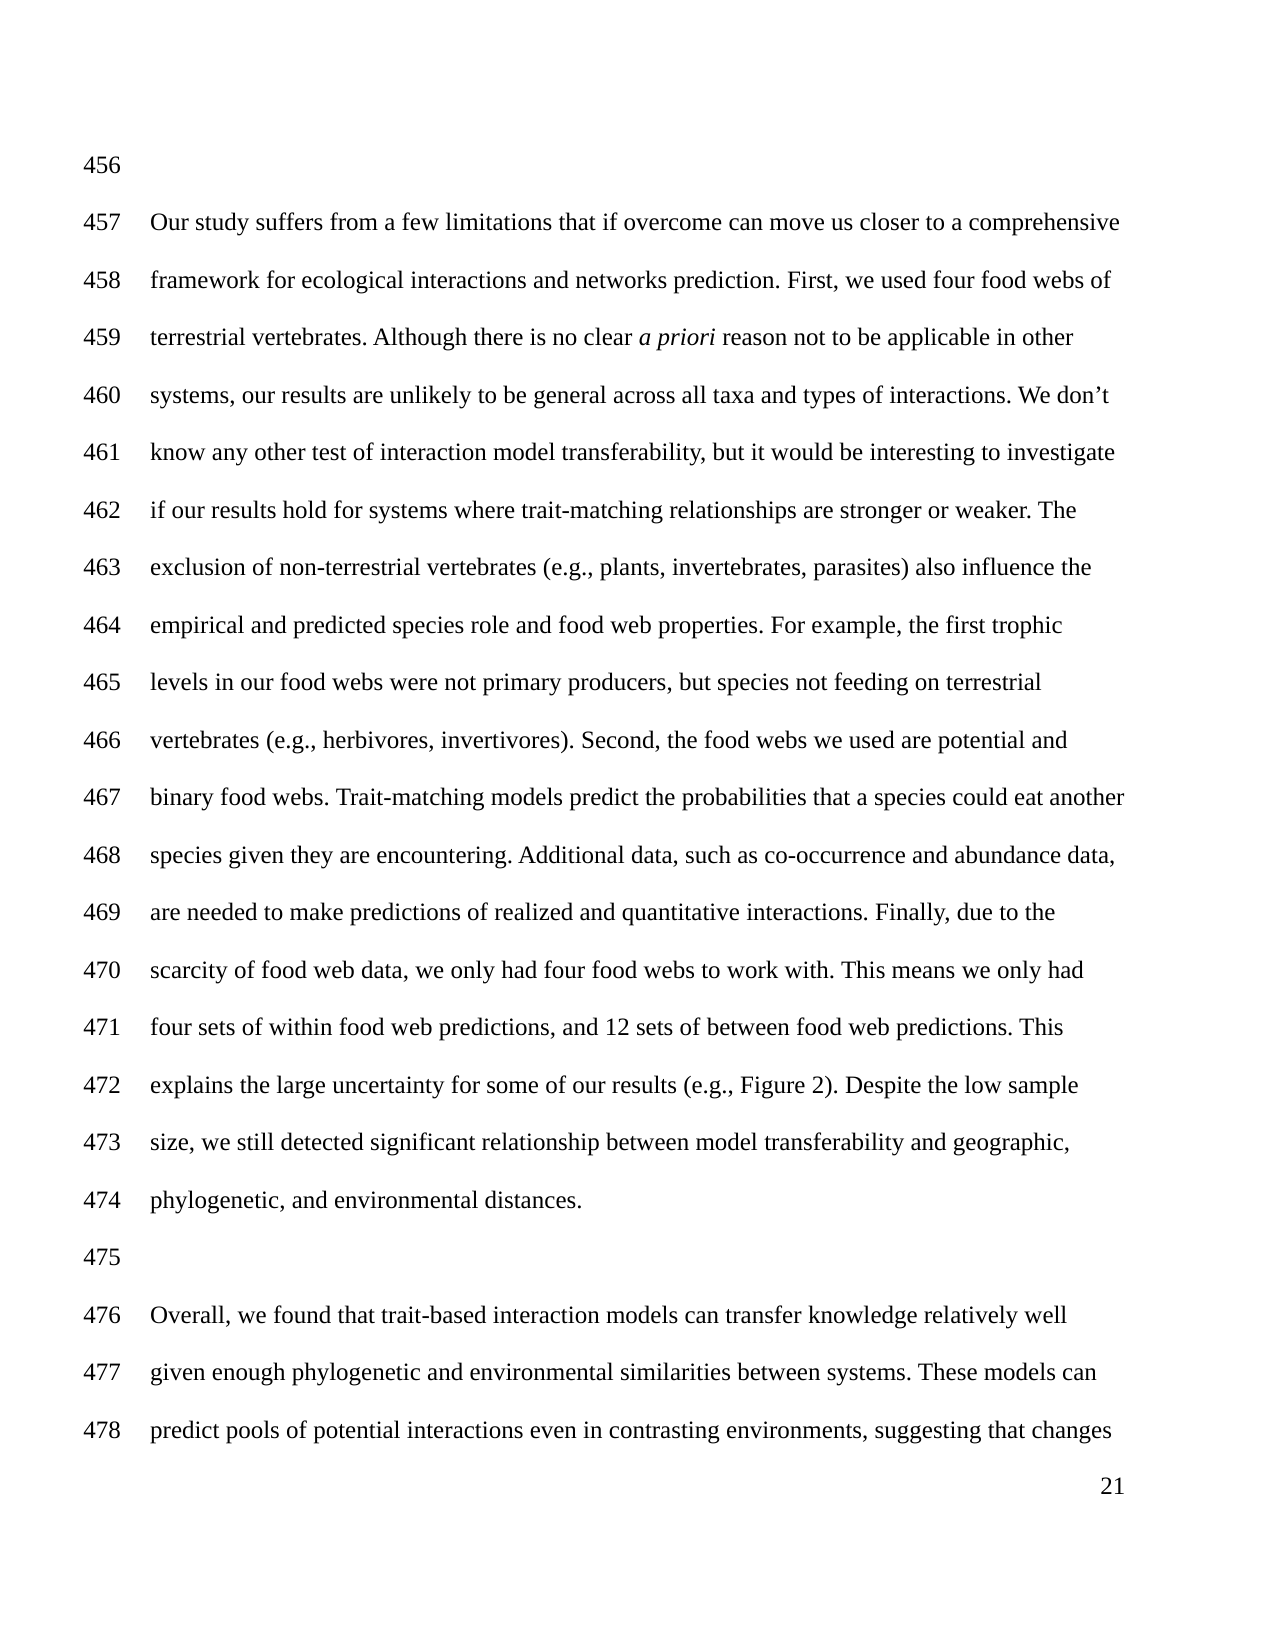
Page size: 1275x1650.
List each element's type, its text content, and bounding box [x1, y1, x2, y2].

text Our study suffers from a few limitations that if overcome can move us closer to a comprehensive framework for ecological interactions and networks prediction. First, we used four food webs of terrestrial vertebrates. Although there is no clear a priori reason not to be applicable in other systems, our results are unlikely to be general across all taxa and types of interactions. We don’t know any other test of interaction model transferability, but it would be interesting to investigate if our results hold for systems where trait-matching relationships are stronger or weaker. The exclusion of non-terrestrial vertebrates (e.g., plants, invertebrates, parasites) also influence the empirical and predicted species role and food web properties. For example, the first trophic levels in our food webs were not primary producers, but species not feeding on terrestrial vertebrates (e.g., herbivores, invertivores). Second, the food webs we used are potential and binary food webs. Trait-matching models predict the probabilities that a species could eat another species given they are encountering. Additional data, such as co-occurrence and abundance data, are needed to make predictions of realized and quantitative interactions. Finally, due to the scarcity of food web data, we only had four food webs to work with. This means we only had four sets of within food web predictions, and 12 sets of between food web predictions. This explains the large uncertainty for some of our results (e.g., Figure 2). Despite the low sample size, we still detected significant relationship between model transferability and geographic, phylogenetic, and environmental distances. [150, 207, 1125, 1214]
text Overall, we found that trait-based interaction models can transfer knowledge relatively well given enough phylogenetic and environmental similarities between systems. These models can predict pools of potential interactions even in contrasting environments, suggesting that changes [150, 1300, 1125, 1444]
